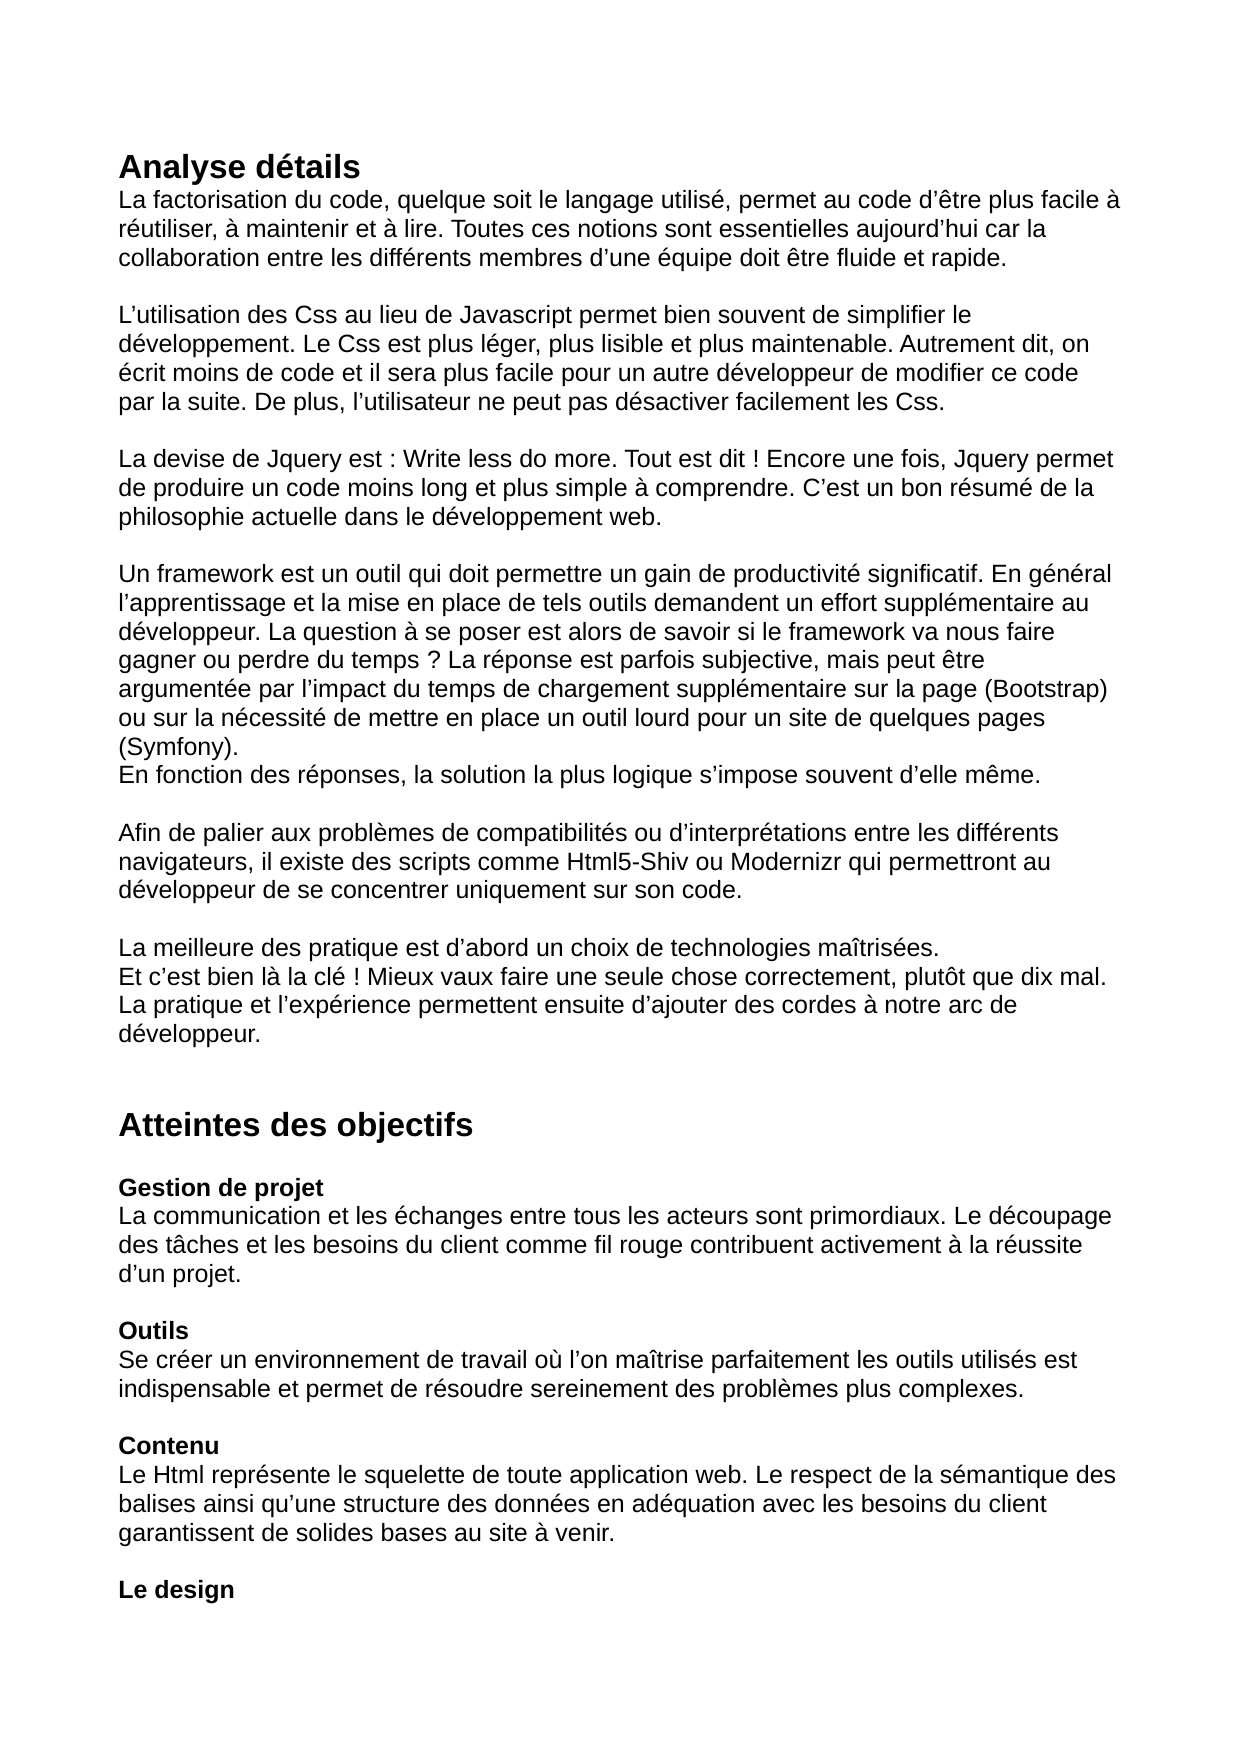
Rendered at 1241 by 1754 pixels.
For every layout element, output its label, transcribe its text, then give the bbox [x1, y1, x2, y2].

text Atteintes des objectifs [118, 1105, 1122, 1144]
text La factorisation du code, quelque soit le langage utilisé, permet au code d’être plus facile à réutiliser, à maintenir et à lire. Toutes ces notions sont essentielles aujourd’hui car la collaboration entre les différents membres d’une équipe doit être fluide et rapide. [118, 185, 1122, 272]
text Se créer un environnement de travail où l’on maîtrise parfaitement les outils utilisés est indispensable et permet de résoudre sereinement des problèmes plus complexes. [118, 1345, 1122, 1402]
text Analyse détails [118, 147, 1122, 185]
text La communication et les échanges entre tous les acteurs sont primordiaux. Le découpage des tâches et les besoins du client comme fil rouge contribuent activement à la réussite d’un projet. [118, 1201, 1122, 1287]
text Le Html représente le squelette de toute application web. Le respect de la sémantique des balises ainsi qu’une structure des données en adéquation avec les besoins du client garantissent de solides bases au site à venir. [118, 1460, 1122, 1546]
text En fonction des réponses, la solution la plus logique s’impose souvent d’elle même. [118, 760, 1122, 789]
text Gestion de projet [118, 1172, 1122, 1201]
text La meilleure des pratique est d’abord un choix de technologies maîtrisées. [118, 933, 1122, 962]
text Et c’est bien là la clé ! Mieux vaux faire une seule chose correctement, plutôt que dix mal. La pratique et l’expérience permettent ensuite d’ajouter des cordes à notre arc de développeur. [118, 962, 1122, 1048]
text Le design [118, 1575, 1122, 1604]
text Un framework est un outil qui doit permettre un gain de productivité significatif. En général l’apprentissage et la mise en place de tels outils demandent un effort supplémentaire au développeur. La question à se poser est alors de savoir si le framework va nous faire gagner ou perdre du temps ? La réponse est parfois subjective, mais peut être argumentée par l’impact du temps de chargement supplémentaire sur la page (Bootstrap) ou sur la nécessité de mettre en place un outil lourd pour un site de quelques pages (Symfony). [118, 559, 1122, 760]
text Outils [118, 1316, 1122, 1345]
text Contenu [118, 1431, 1122, 1460]
text La devise de Jquery est : Write less do more. Tout est dit ! Encore une fois, Jquery permet de produire un code moins long et plus simple à comprendre. C’est un bon résumé de la philosophie actuelle dans le développement web. [118, 444, 1122, 530]
text L’utilisation des Css au lieu de Javascript permet bien souvent de simplifier le développement. Le Css est plus léger, plus lisible et plus maintenable. Autrement dit, on écrit moins de code et il sera plus facile pour un autre développeur de modifier ce code par la suite. De plus, l’utilisateur ne peut pas désactiver facilement les Css. [118, 300, 1122, 415]
text Afin de palier aux problèmes de compatibilités ou d’interprétations entre les différents navigateurs, il existe des scripts comme Html5-Shiv ou Modernizr qui permettront au développeur de se concentrer uniquement sur son code. [118, 818, 1122, 904]
